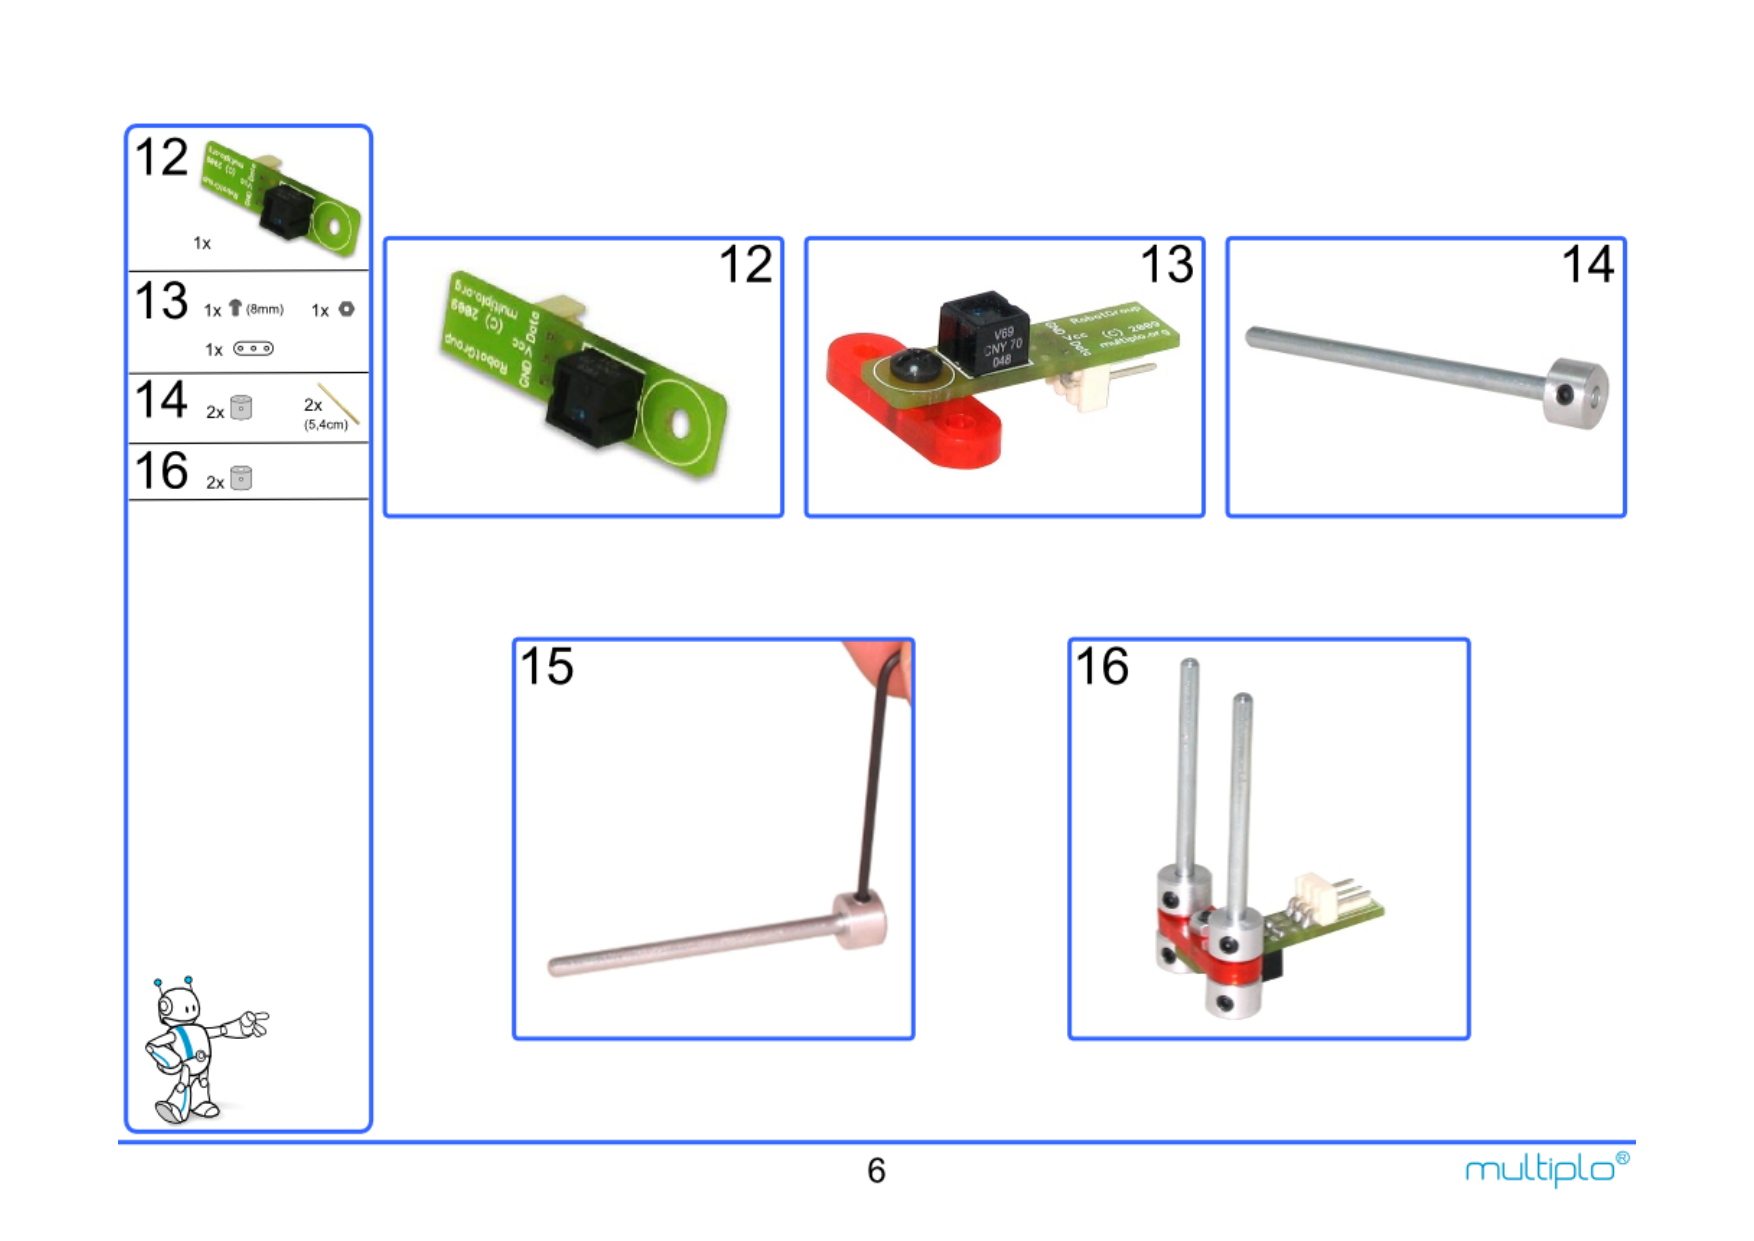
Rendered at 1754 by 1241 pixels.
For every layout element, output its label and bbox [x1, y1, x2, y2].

picture [118, 118, 1636, 1192]
